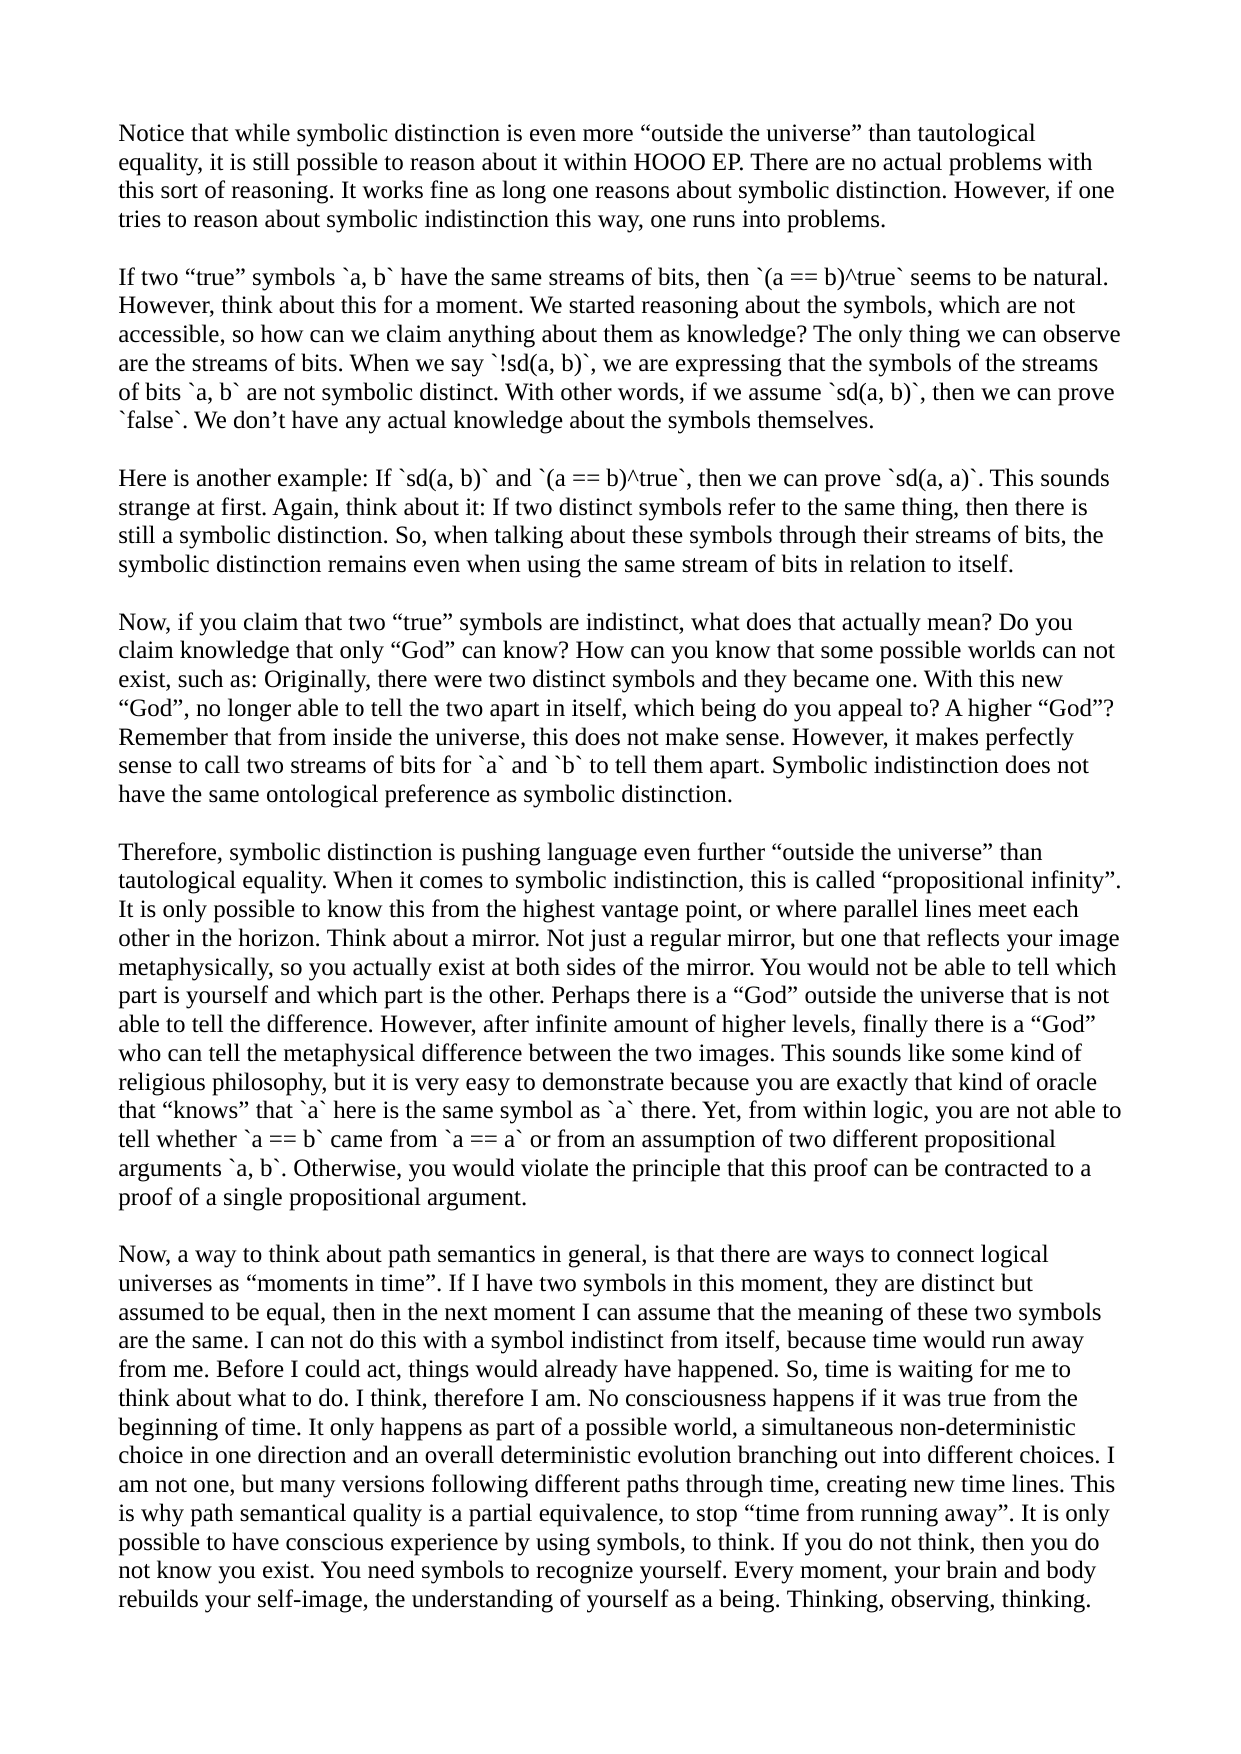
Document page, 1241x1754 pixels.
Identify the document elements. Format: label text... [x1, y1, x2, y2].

text Now, a way to think about path semantics in general, is that there are ways to connect logical universes as “moments in time”. If I have two symbols in this moment, they are distinct but assumed to be equal, then in the next moment I can assume that the meaning of these two symbols are the same. I can not do this with a symbol indistinct from itself, because time would run away from me. Before I could act, things would already have happened. So, time is waiting for me to think about what to do. I think, therefore I am. No consciousness happens if it was true from the beginning of time. It only happens as part of a possible world, a simultaneous non-deterministic choice in one direction and an overall deterministic evolution branching out into different choices. I am not one, but many versions following different paths through time, creating new time lines. This is why path semantical quality is a partial equivalence, to stop “time from running away”. It is only possible to have conscious experience by using symbols, to think. If you do not think, then you do not know you exist. You need symbols to recognize yourself. Every moment, your brain and body rebuilds your self-image, the understanding of yourself as a being. Thinking, observing, thinking. [118, 1239, 1122, 1613]
text Now, if you claim that two “true” symbols are indistinct, what does that actually mean? Do you claim knowledge that only “God” can know? How can you know that some possible worlds can not exist, such as: Originally, there were two distinct symbols and they became one. With this new “God”, no longer able to tell the two apart in itself, which being do you appeal to? A higher “God”? Remember that from inside the universe, this does not make sense. However, it makes perfectly sense to call two streams of bits for `a` and `b` to tell them apart. Symbolic indistinction does not have the same ontological preference as symbolic distinction. [118, 607, 1122, 808]
text Therefore, symbolic distinction is pushing language even further “outside the universe” than tautological equality. When it comes to symbolic indistinction, this is called “propositional infinity”. It is only possible to know this from the highest vantage point, or where parallel lines meet each other in the horizon. Think about a mirror. Not just a regular mirror, but one that reflects your image metaphysically, so you actually exist at both sides of the mirror. You would not be able to tell which part is yourself and which part is the other. Perhaps there is a “God” outside the universe that is not able to tell the difference. However, after infinite amount of higher levels, finally there is a “God” who can tell the metaphysical difference between the two images. This sounds like some kind of religious philosophy, but it is very easy to demonstrate because you are exactly that kind of oracle that “knows” that `a` here is the same symbol as `a` there. Yet, from within logic, you are not able to tell whether `a == b` came from `a == a` or from an assumption of two different propositional arguments `a, b`. Otherwise, you would violate the principle that this proof can be contracted to a proof of a single propositional argument. [118, 837, 1122, 1211]
text Notice that while symbolic distinction is even more “outside the universe” than tautological equality, it is still possible to reason about it within HOOO EP. There are no actual problems with this sort of reasoning. It works fine as long one reasons about symbolic distinction. However, if one tries to reason about symbolic indistinction this way, one runs into problems. [118, 118, 1122, 233]
text If two “true” symbols `a, b` have the same streams of bits, then `(a == b)^true` seems to be natural. However, think about this for a moment. We started reasoning about the symbols, which are not accessible, so how can we claim anything about them as knowledge? The only thing we can observe are the streams of bits. When we say `!sd(a, b)`, we are expressing that the symbols of the streams of bits `a, b` are not symbolic distinct. With other words, if we assume `sd(a, b)`, then we can prove `false`. We don’t have any actual knowledge about the symbols themselves. [118, 262, 1122, 434]
text Here is another example: If `sd(a, b)` and `(a == b)^true`, then we can prove `sd(a, a)`. This sounds strange at first. Again, think about it: If two distinct symbols refer to the same thing, then there is still a symbolic distinction. So, when talking about these symbols through their streams of bits, the symbolic distinction remains even when using the same stream of bits in relation to itself. [118, 463, 1122, 578]
